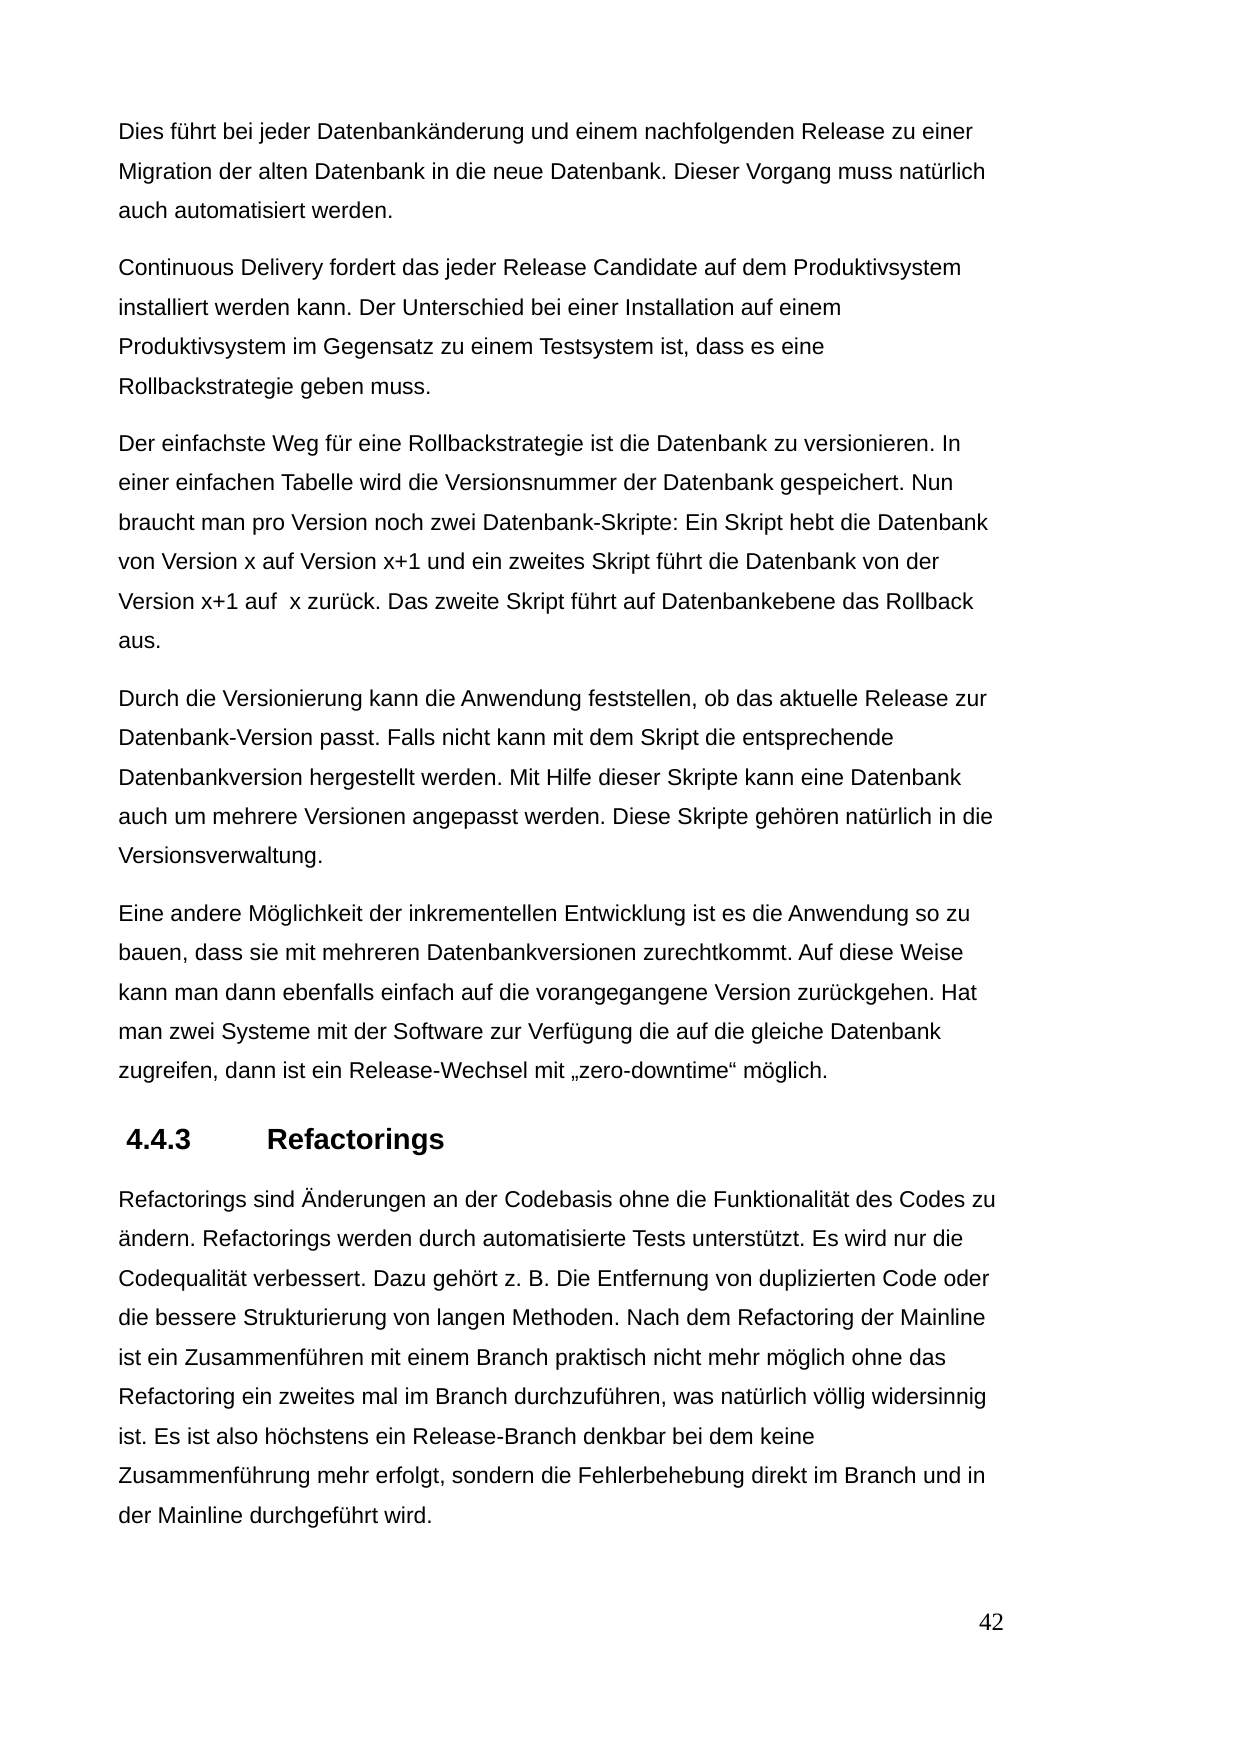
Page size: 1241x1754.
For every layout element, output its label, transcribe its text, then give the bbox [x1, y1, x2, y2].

text Der einfachste Weg für eine Rollbackstrategie ist die Datenbank zu versionieren. In einer einfachen Tabelle wird die Versionsnummer der Datenbank gespeichert. Nun braucht man pro Version noch zwei Datenbank-Skripte: Ein Skript hebt die Datenbank von Version x auf Version x+1 und ein zweites Skript führt die Datenbank von der Version x+1 auf x zurück. Das zweite Skript führt auf Datenbankebene das Rollback aus. [118, 430, 1004, 654]
text Dies führt bei jeder Datenbankänderung und einem nachfolgenden Release zu einer Migration der alten Datenbank in die neue Datenbank. Dieser Vorgang muss natürlich auch automatisiert werden. [118, 118, 1004, 223]
subtitle Refactorings [118, 1122, 1004, 1156]
text Eine andere Möglichkeit der inkrementellen Entwicklung ist es die Anwendung so zu bauen, dass sie mit mehreren Datenbankversionen zurechtkommt. Auf diese Weise kann man dann ebenfalls einfach auf die vorangegangene Version zurückgehen. Hat man zwei Systeme mit der Software zur Verfügung die auf die gleiche Datenbank zugreifen, dann ist ein Release-Wechsel mit „zero-downtime“ möglich. [118, 899, 1004, 1084]
text Durch die Versionierung kann die Anwendung feststellen, ob das aktuelle Release zur Datenbank-Version passt. Falls nicht kann mit dem Skript die entsprechende Datenbankversion hergestellt werden. Mit Hilfe dieser Skripte kann eine Datenbank auch um mehrere Versionen angepasst werden. Diese Skripte gehören natürlich in die Versionsverwaltung. [118, 684, 1004, 869]
text Refactorings sind Änderungen an der Codebasis ohne die Funktionalität des Codes zu ändern. Refactorings werden durch automatisierte Tests unterstützt. Es wird nur die Codequalität verbessert. Dazu gehört z. B. Die Entfernung von duplizierten Code oder die bessere Strukturierung von langen Methoden. Nach dem Refactoring der Mainline ist ein Zusammenführen mit einem Branch praktisch nicht mehr möglich ohne das Refactoring ein zweites mal im Branch durchzuführen, was natürlich völlig widersinnig ist. Es ist also höchstens ein Release-Branch denkbar bei dem keine Zusammenführung mehr erfolgt, sondern die Fehlerbehebung direkt im Branch und in der Mainline durchgeführt wird. [118, 1186, 1004, 1528]
text Continuous Delivery fordert das jeder Release Candidate auf dem Produktivsystem installiert werden kann. Der Unterschied bei einer Installation auf einem Produktivsystem im Gegensatz zu einem Testsystem ist, dass es eine Rollbackstrategie geben muss. [118, 254, 1004, 399]
